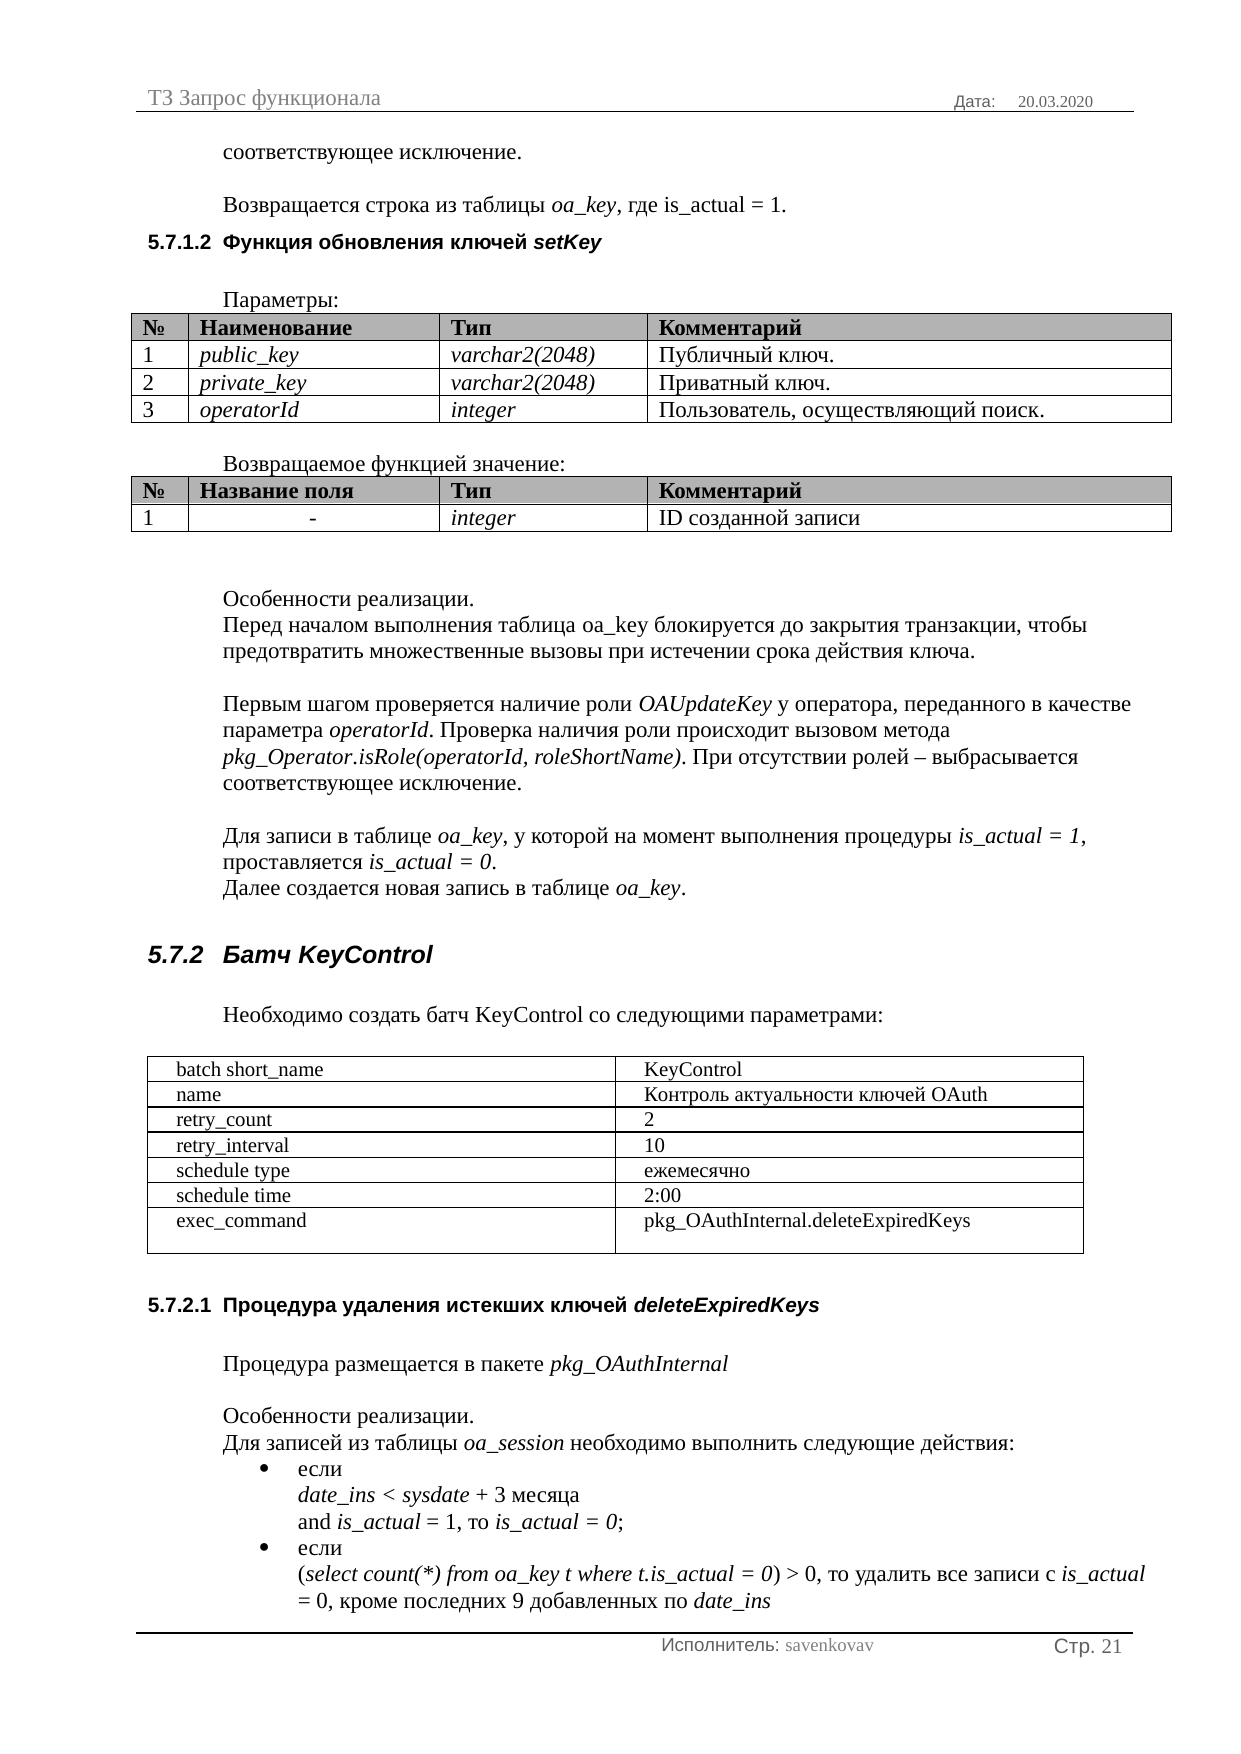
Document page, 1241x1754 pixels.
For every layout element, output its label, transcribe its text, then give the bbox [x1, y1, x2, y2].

table_cell varchar2(2048) [440, 369, 647, 395]
table_cell 2:00 [616, 1183, 1083, 1207]
table_header Тип [440, 314, 647, 340]
table_cell Контроль актуальности ключей OAuth [616, 1082, 1083, 1106]
table_cell Приватный ключ. [648, 369, 1171, 395]
text Далее создается новая запись в таблице oa_key. [223, 874, 1152, 901]
table_header batch short_name [148, 1057, 615, 1081]
table_cell name [148, 1082, 615, 1106]
table_header Наименование [189, 314, 439, 340]
table_cell private_key [189, 369, 439, 395]
table_header Тип [440, 477, 647, 503]
table_cell public_key [189, 341, 439, 367]
table_cell ежемесячно [616, 1158, 1083, 1182]
table_cell pkg_OAuthInternal.deleteExpiredKeys [616, 1208, 1083, 1253]
text Параметры: [223, 286, 1152, 313]
text соответствующее исключение. [223, 138, 1152, 164]
table_cell integer [440, 505, 647, 531]
table_cell 2 [132, 369, 188, 395]
text Первым шагом проверяется наличие роли OAUpdateKey у оператора, переданного в качестве параметра operatorId. Проверка наличия роли происходит вызовом метода pkg_Operator.isRole(operatorId, roleShortName). При отсутствии ролей – выбрасывается соответствующее исключение. [223, 690, 1152, 795]
table_cell 1 [132, 505, 188, 531]
table_header Комментарий [648, 477, 1171, 503]
list если (select count(*) from oa_key t where t.is_actual = 0) > 0, то удалить все записи с is_actual = 0, кроме последних 9 добавленных по date_ins [260, 1534, 1152, 1613]
table_cell ID созданной записи [648, 505, 1171, 531]
subtitle Батч KeyControl [148, 940, 1152, 968]
table_cell operatorId [189, 396, 439, 422]
text Возвращаемое функцией значение: [223, 450, 1152, 476]
table_cell 10 [616, 1133, 1083, 1157]
table_header Комментарий [648, 314, 1171, 340]
text Особенности реализации. [223, 1402, 1152, 1429]
table_cell varchar2(2048) [440, 341, 647, 367]
table_cell 1 [132, 341, 188, 367]
table_cell Публичный ключ. [648, 341, 1171, 367]
text Для записи в таблице oa_key, у которой на момент выполнения процедуры is_actual = 1, проставляется is_actual = 0. [223, 822, 1152, 874]
table_cell retry_count [148, 1108, 615, 1131]
table_cell retry_interval [148, 1133, 615, 1157]
table_header № [132, 477, 188, 503]
text Особенности реализации. [223, 584, 1152, 611]
table_header № [132, 314, 188, 340]
table_cell 3 [132, 396, 188, 422]
table_cell exec_command [148, 1208, 615, 1253]
table_cell 2 [616, 1108, 1083, 1131]
table_cell schedule type [148, 1158, 615, 1182]
table_header Название поля [189, 477, 439, 503]
table_cell integer [440, 396, 647, 422]
text Процедура размещается в пакете pkg_OAuthInternal [223, 1350, 1152, 1376]
text Для записей из таблицы oa_session необходимо выполнить следующие действия: [223, 1429, 1152, 1455]
text Возвращается строка из таблицы oa_key, где is_actual = 1. [223, 191, 1152, 217]
text Перед началом выполнения таблица oa_key блокируется до закрытия транзакции, чтобы предотвратить множественные вызовы при истечении срока действия ключа. [223, 611, 1152, 664]
table_cell Пользователь, осуществляющий поиск. [648, 396, 1171, 422]
table_cell - [189, 505, 439, 531]
table_header KeyControl [616, 1057, 1083, 1081]
subtitle Функция обновления ключей setKey [148, 230, 1152, 254]
list если date_ins < sysdate + 3 месяца and is_actual = 1, то is_actual = 0; [260, 1455, 1152, 1534]
subtitle Процедура удаления истекших ключей deleteExpiredKeys [148, 1293, 1152, 1317]
text Необходимо создать батч KeyControl со следующими параметрами: [223, 1001, 1152, 1027]
table_cell schedule time [148, 1183, 615, 1207]
